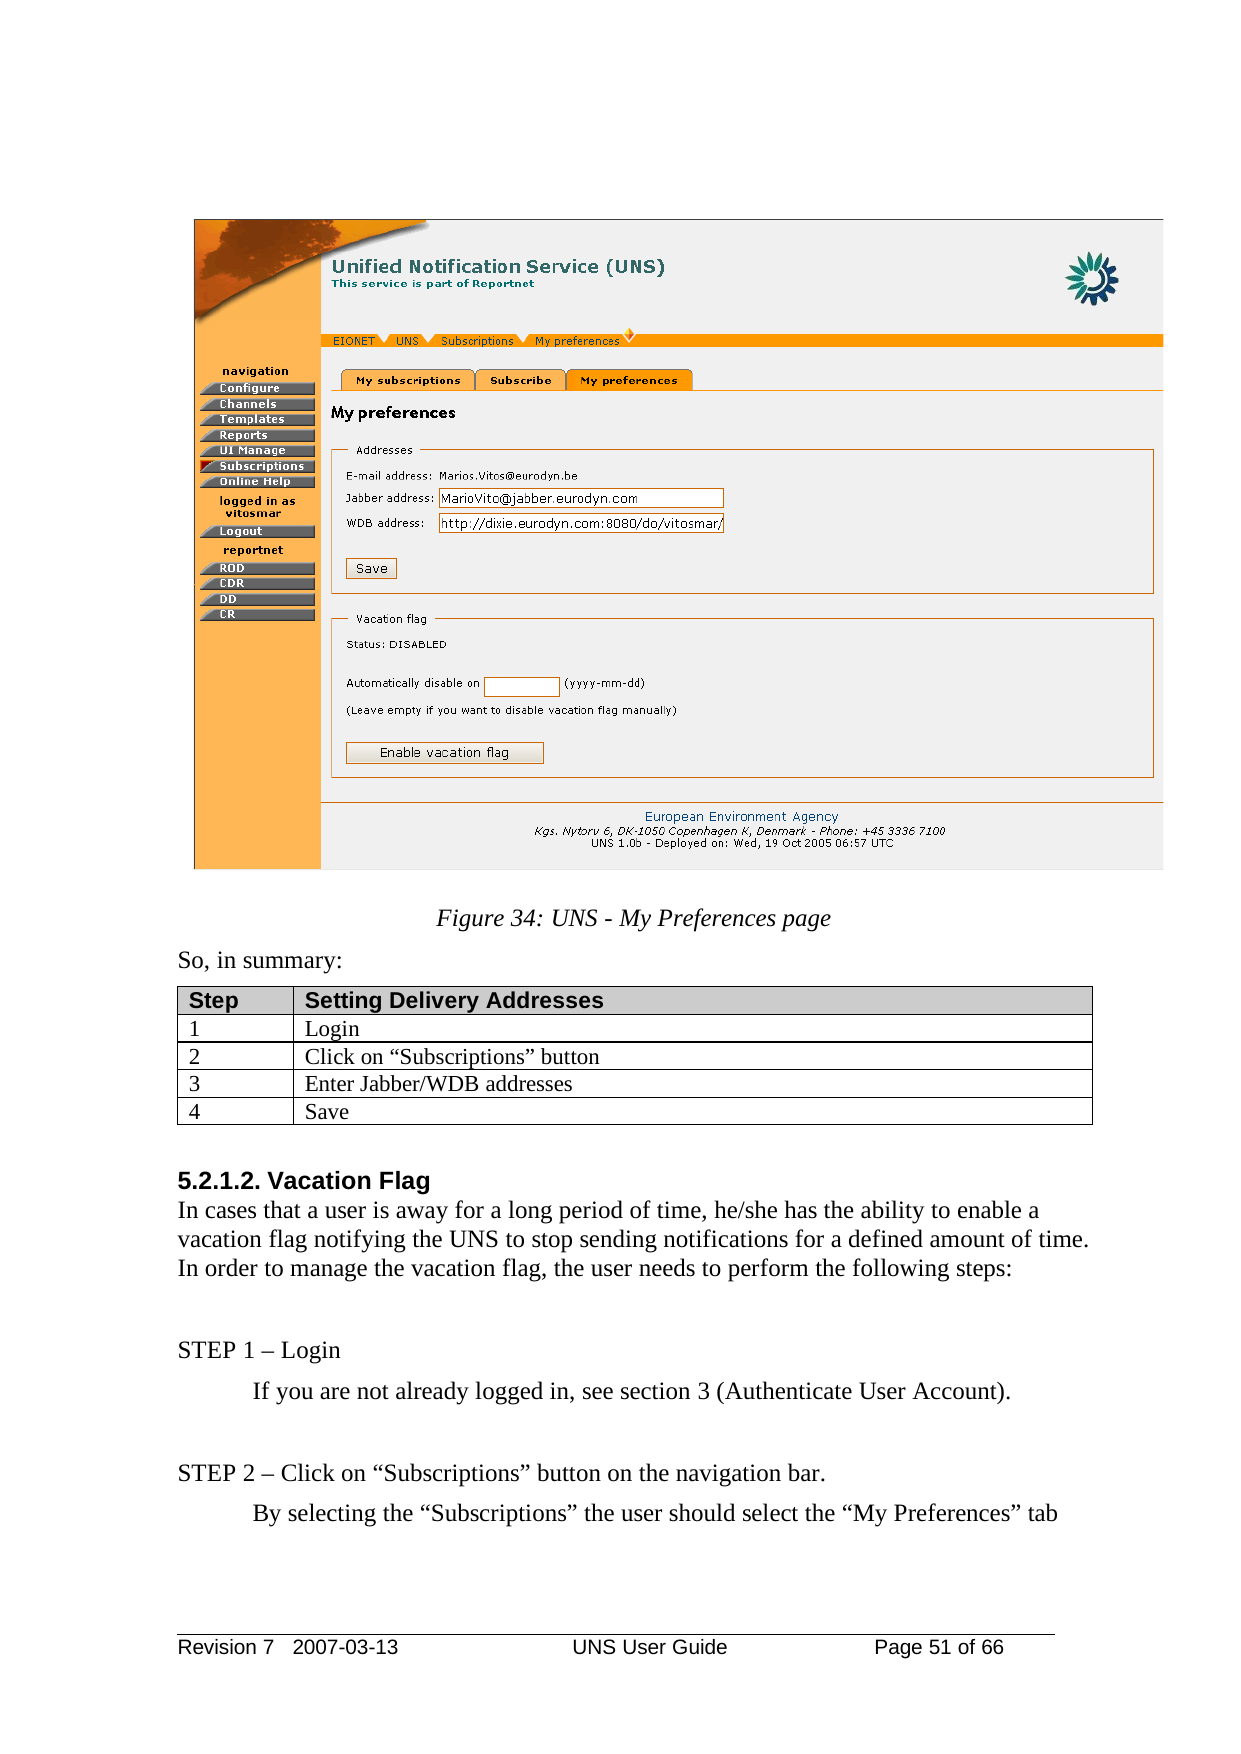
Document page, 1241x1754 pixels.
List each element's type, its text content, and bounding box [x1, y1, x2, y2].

table_cell Enter Jabber/WDB addresses [294, 1070, 1092, 1097]
text By selecting the “Subscriptions” the user should select the “My Preferences” tab [177, 1498, 1092, 1527]
table_header Setting Delivery Addresses [294, 987, 1092, 1014]
text If you are not already logged in, see section 3 (Authenticate User Account). [177, 1376, 1092, 1405]
subtitle Vacation Flag [177, 1166, 1092, 1195]
table_cell 1 [178, 1015, 293, 1041]
table_cell Login [294, 1015, 1092, 1041]
text STEP 1 – Login [177, 1335, 1092, 1364]
text STEP 2 – Click on “Subscriptions” button on the navigation bar. [177, 1457, 1092, 1487]
table_header Step [178, 987, 293, 1014]
table_cell 2 [178, 1043, 293, 1069]
text Figure 34: UNS - My Preferences page [177, 903, 1092, 932]
table_cell 3 [178, 1070, 293, 1097]
text So, in summary: [177, 945, 1092, 974]
table_cell 4 [178, 1098, 293, 1124]
table_cell Click on “Subscriptions” button [294, 1043, 1092, 1069]
picture [193, 219, 1164, 870]
text In cases that a user is away for a long period of time, he/she has the ability to enable a vacation flag notifying the UNS to stop sending notifications for a defined amount of time. In order to manage the vacation flag, the user needs to perform the following steps: [177, 1195, 1092, 1282]
table_cell Save [294, 1098, 1092, 1124]
